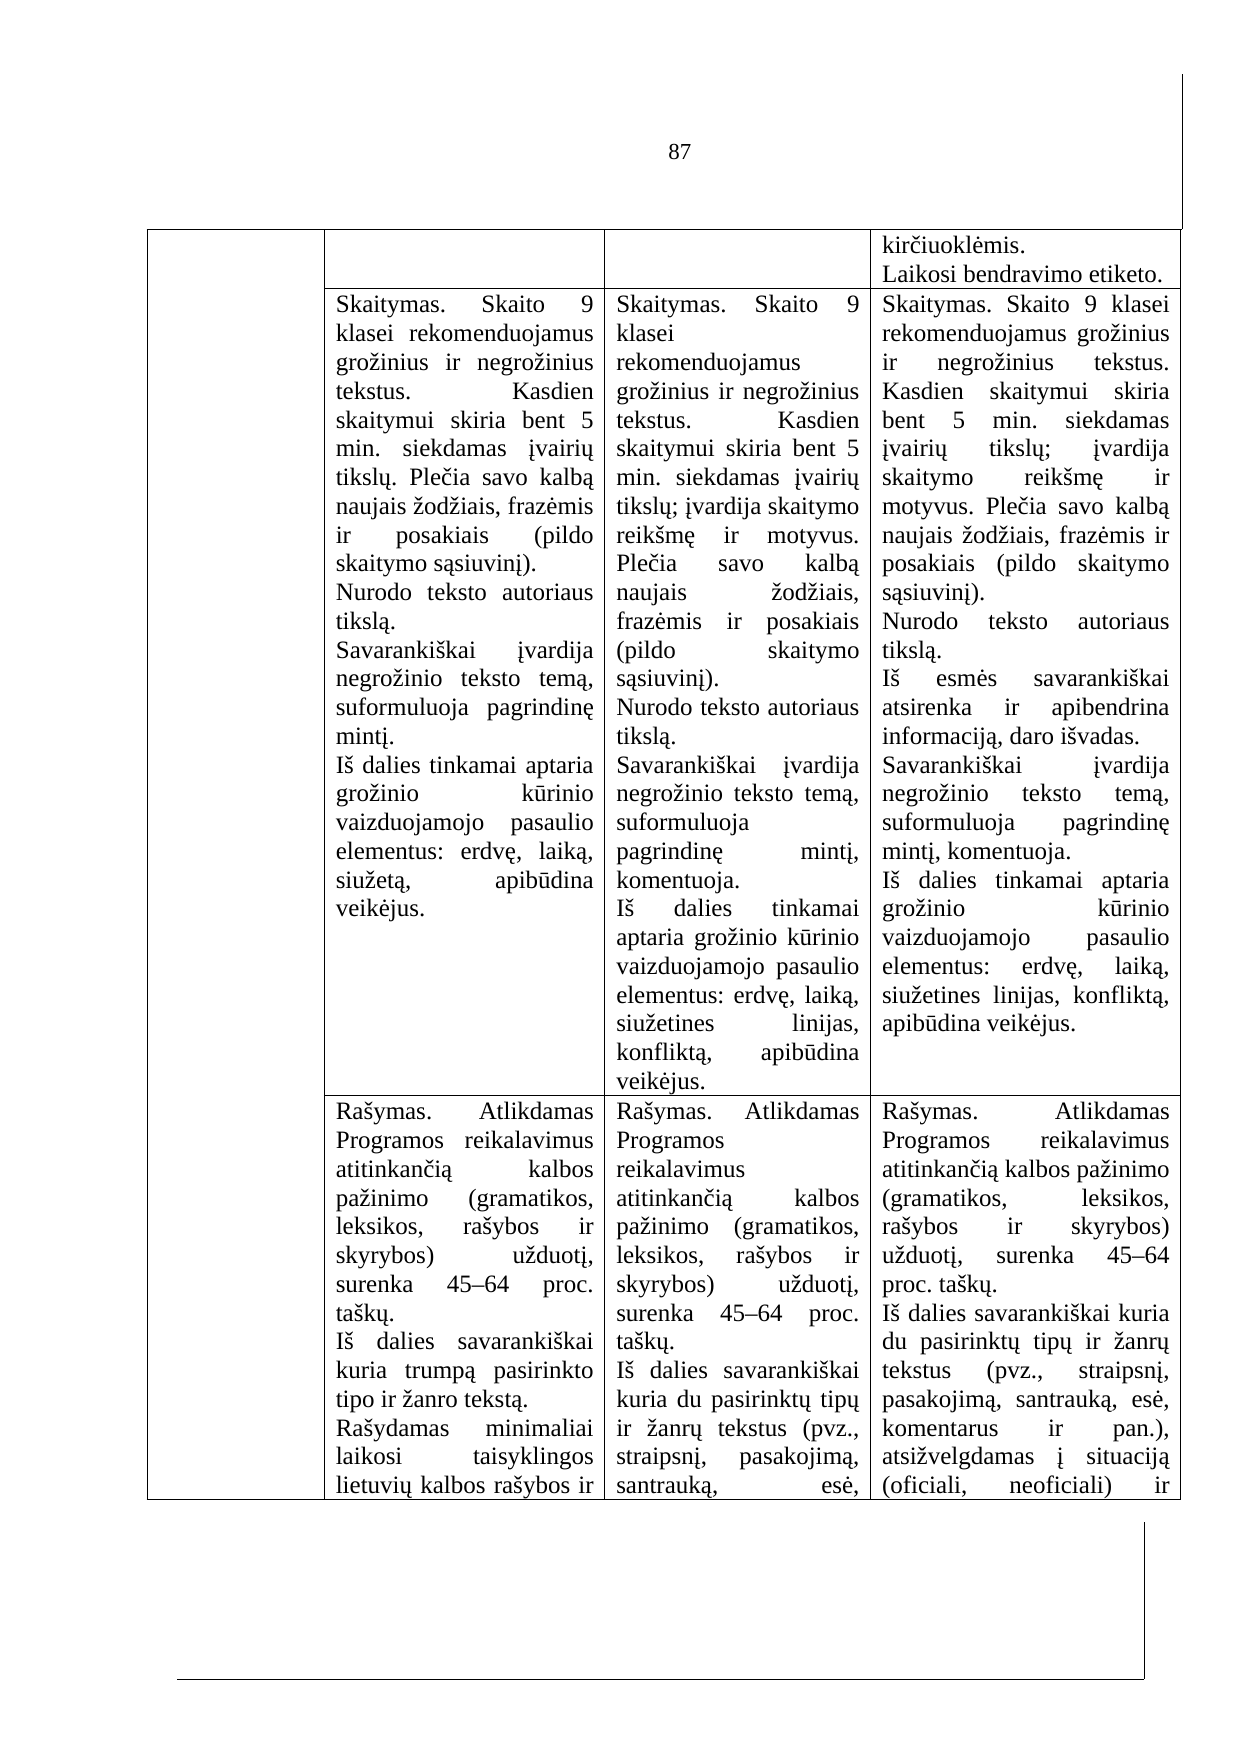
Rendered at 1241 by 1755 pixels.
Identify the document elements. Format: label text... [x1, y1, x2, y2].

table_cell [605, 230, 870, 288]
table_cell Skaitymas. Skaito 9 klasei rekomenduojamus grožinius ir negrožinius tekstus. Kasdien skaitymui skiria bent 5 min. siekdamas įvairių tikslų. Plečia savo kalbą naujais žodžiais, frazėmis ir posakiais (pildo skaitymo sąsiuvinį). Nurodo teksto autoriaus tikslą. Savarankiškai įvardija negrožinio teksto temą, suformuluoja pagrindinę mintį. Iš dalies tinkamai aptaria grožinio kūrinio vaizduojamojo pasaulio elementus: erdvę, laiką, siužetą, apibūdina veikėjus. [325, 289, 604, 1095]
table_cell Rašymas. Atlikdamas Programos reikalavimus atitinkančią kalbos pažinimo (gramatikos, leksikos, rašybos ir skyrybos) užduotį, surenka 45–64 proc. taškų. Iš dalies savarankiškai kuria du pasirinktų tipų ir žanrų tekstus (pvz., straipsnį, pasakojimą, santrauką, esė, komentarus ir pan.), atsižvelgdamas į situaciją (oficiali, neoficiali) ir [871, 1096, 1180, 1499]
table_cell [148, 230, 324, 1499]
table_cell Skaitymas. Skaito 9 klasei rekomenduojamus grožinius ir negrožinius tekstus. Kasdien skaitymui skiria bent 5 min. siekdamas įvairių tikslų; įvardija skaitymo reikšmę ir motyvus. Plečia savo kalbą naujais žodžiais, frazėmis ir posakiais (pildo skaitymo sąsiuvinį). Nurodo teksto autoriaus tikslą. Iš esmės savarankiškai atsirenka ir apibendrina informaciją, daro išvadas. Savarankiškai įvardija negrožinio teksto temą, suformuluoja pagrindinę mintį, komentuoja. Iš dalies tinkamai aptaria grožinio kūrinio vaizduojamojo pasaulio elementus: erdvę, laiką, siužetines linijas, konfliktą, apibūdina veikėjus. [871, 289, 1180, 1095]
table_cell [325, 230, 604, 288]
table_cell kirčiuoklėmis. Laikosi bendravimo etiketo. [871, 230, 1180, 288]
table_cell Skaitymas. Skaito 9 klasei rekomenduojamus grožinius ir negrožinius tekstus. Kasdien skaitymui skiria bent 5 min. siekdamas įvairių tikslų; įvardija skaitymo reikšmę ir motyvus. Plečia savo kalbą naujais žodžiais, frazėmis ir posakiais (pildo skaitymo sąsiuvinį). Nurodo teksto autoriaus tikslą. Savarankiškai įvardija negrožinio teksto temą, suformuluoja pagrindinę mintį, komentuoja. Iš dalies tinkamai aptaria grožinio kūrinio vaizduojamojo pasaulio elementus: erdvę, laiką, siužetines linijas, konfliktą, apibūdina veikėjus. [605, 289, 870, 1095]
table_cell Rašymas. Atlikdamas Programos reikalavimus atitinkančią kalbos pažinimo (gramatikos, leksikos, rašybos ir skyrybos) užduotį, surenka 45–64 proc. taškų. Iš dalies savarankiškai kuria trumpą pasirinkto tipo ir žanro tekstą. Rašydamas minimaliai laikosi taisyklingos lietuvių kalbos rašybos ir [325, 1096, 604, 1499]
table_cell Rašymas. Atlikdamas Programos reikalavimus atitinkančią kalbos pažinimo (gramatikos, leksikos, rašybos ir skyrybos) užduotį, surenka 45–64 proc. taškų. Iš dalies savarankiškai kuria du pasirinktų tipų ir žanrų tekstus (pvz., straipsnį, pasakojimą, santrauką, esė, [605, 1096, 870, 1499]
